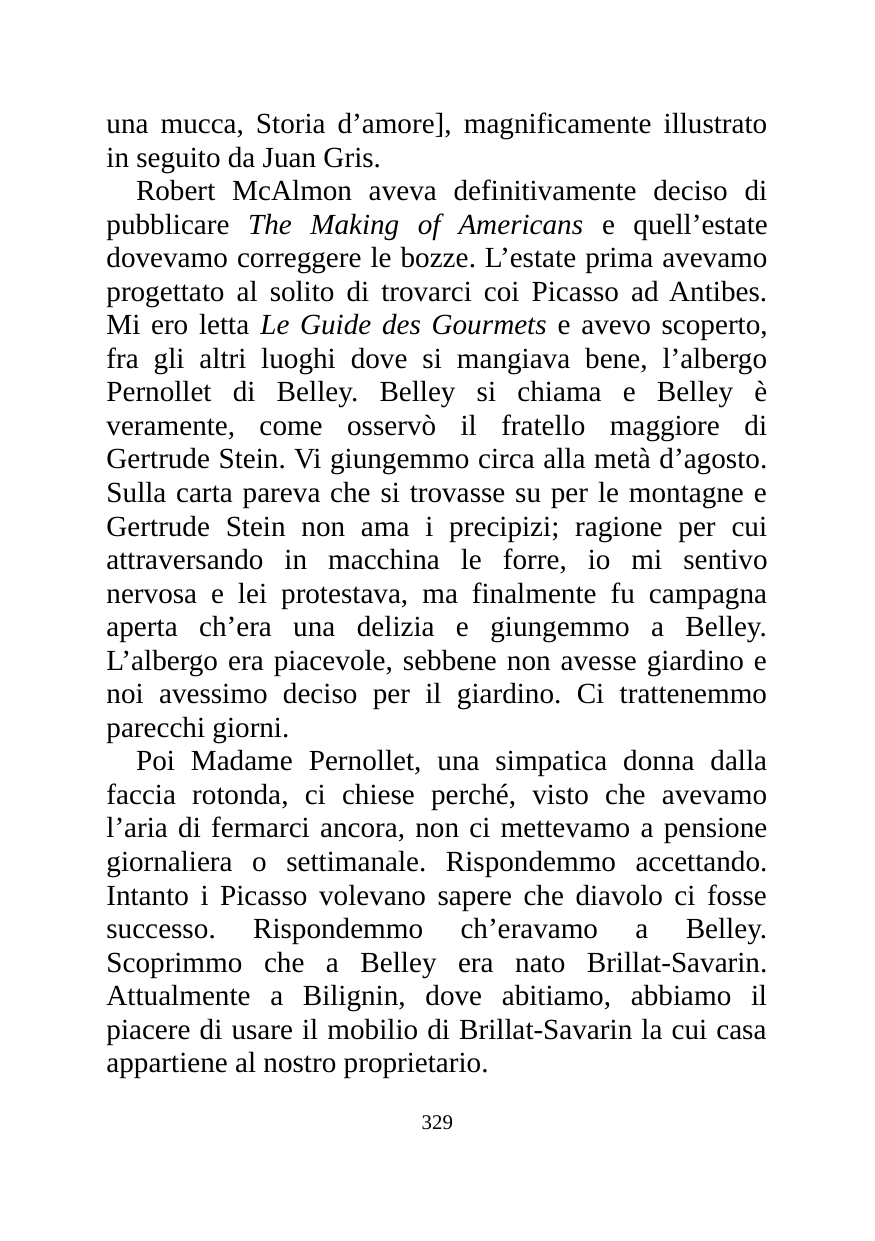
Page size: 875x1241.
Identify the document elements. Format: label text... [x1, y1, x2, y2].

text una mucca, Storia d’amore], magnificamente illustrato in seguito da Juan Gris. [106, 106, 768, 173]
text Poi Madame Pernollet, una simpatica donna dalla faccia rotonda, ci chiese perché, visto che avevamo l’aria di fermarci ancora, non ci mettevamo a pensione giornaliera o settimanale. Rispondemmo accettando. Intanto i Picasso volevano sapere che diavolo ci fosse successo. Rispondemmo ch’eravamo a Belley. Scoprimmo che a Belley era nato Brillat-Savarin. Attualmente a Bilignin, dove abitiamo, abbiamo il piacere di usare il mobilio di Brillat-Savarin la cui casa appartiene al nostro proprietario. [106, 743, 768, 1079]
text Robert McAlmon aveva definitivamente deciso di pubblicare The Making of Americans e quell’estate dovevamo correggere le bozze. L’estate prima avevamo progettato al solito di trovarci coi Picasso ad Antibes. Mi ero letta Le Guide des Gourmets e avevo scoperto, fra gli altri luoghi dove si mangiava bene, l’albergo Pernollet di Belley. Belley si chiama e Belley è veramente, come osservò il fratello maggiore di Gertrude Stein. Vi giungemmo circa alla metà d’agosto. Sulla carta pareva che si trovasse su per le montagne e Gertrude Stein non ama i precipizi; ragione per cui attraversando in macchina le forre, io mi sentivo nervosa e lei protestava, ma finalmente fu campagna aperta ch’era una delizia e giungemmo a Belley. L’albergo era piacevole, sebbene non avesse giardino e noi avessimo deciso per il giardino. Ci trattenemmo parecchi giorni. [106, 173, 768, 743]
